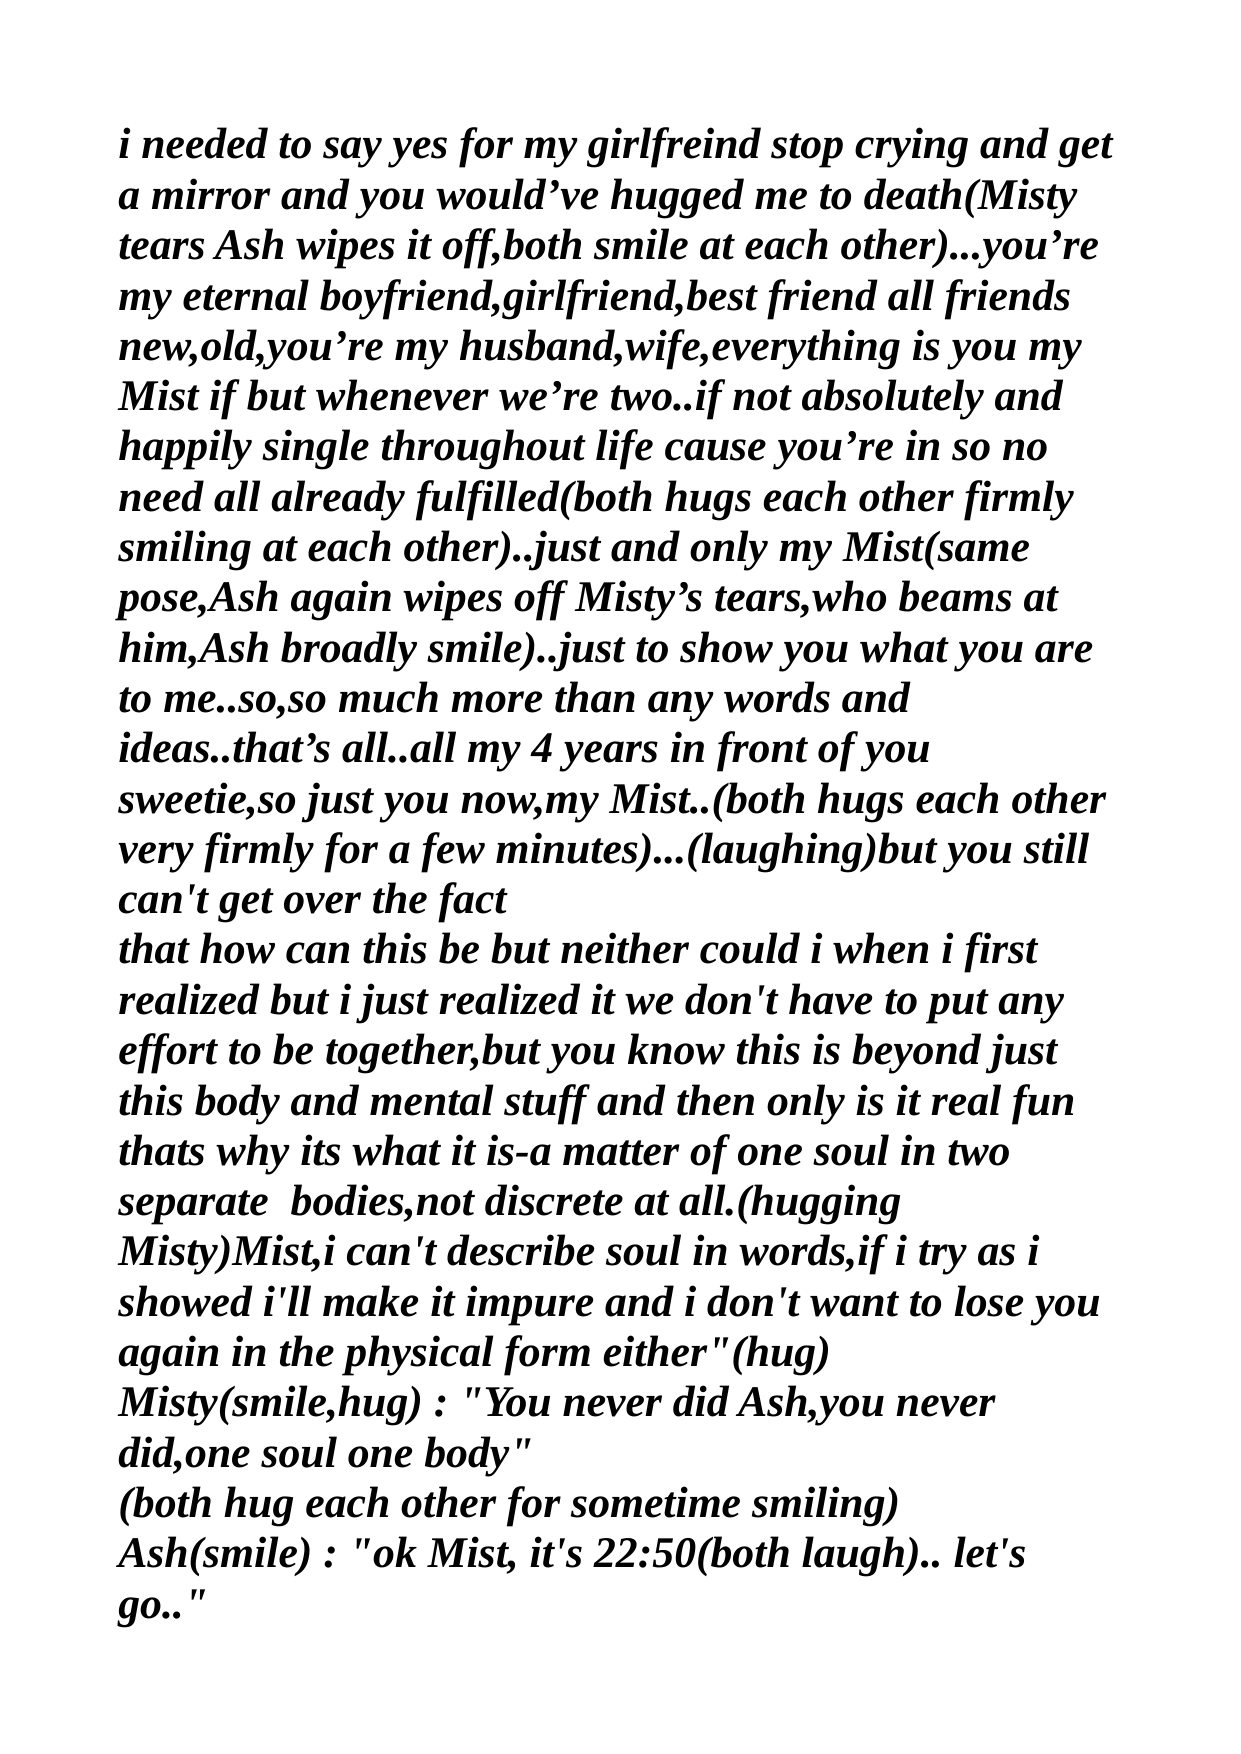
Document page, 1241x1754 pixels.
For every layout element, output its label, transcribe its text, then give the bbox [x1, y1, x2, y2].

text (both hug each other for sometime smiling) [118, 1477, 1122, 1527]
text that how can this be but neither could i when i first realized but i just realized it we don't have to put any effort to be together,but you know this is beyond just this body and mental stuff and then only is it real fun thats why its what it is-a matter of one soul in two separate bodies,not discrete at all.(hugging Misty)Mist,i can't describe soul in words,if i try as i showed i'll make it impure and i don't want to lose you again in the physical form either"(hug) [118, 923, 1122, 1376]
text i needed to say yes for my girlfreind stop crying and get a mirror and you would’ve hugged me to death(Misty tears Ash wipes it off,both smile at each other)...you’re my eternal boyfriend,girlfriend,best friend all friends new,old,you’re my husband,wife,everything is you my Mist if but whenever we’re two..if not absolutely and happily single throughout life cause you’re in so no need all already fulfilled(both hugs each other firmly smiling at each other)..just and only my Mist(same pose,Ash again wipes off Misty’s tears,who beams at him,Ash broadly smile)..just to show you what you are to me..so,so much more than any words and ideas..that’s all..all my 4 years in front of you sweetie,so just you now,my Mist..(both hugs each other very firmly for a few minutes)...(laughing)but you still can't get over the fact [118, 118, 1122, 923]
text Misty(smile,hug) : "You never did Ash,you never did,one soul one body" [118, 1376, 1122, 1477]
text Ash(smile) : "ok Mist, it's 22:50(both laugh).. let's go.." [118, 1527, 1122, 1627]
